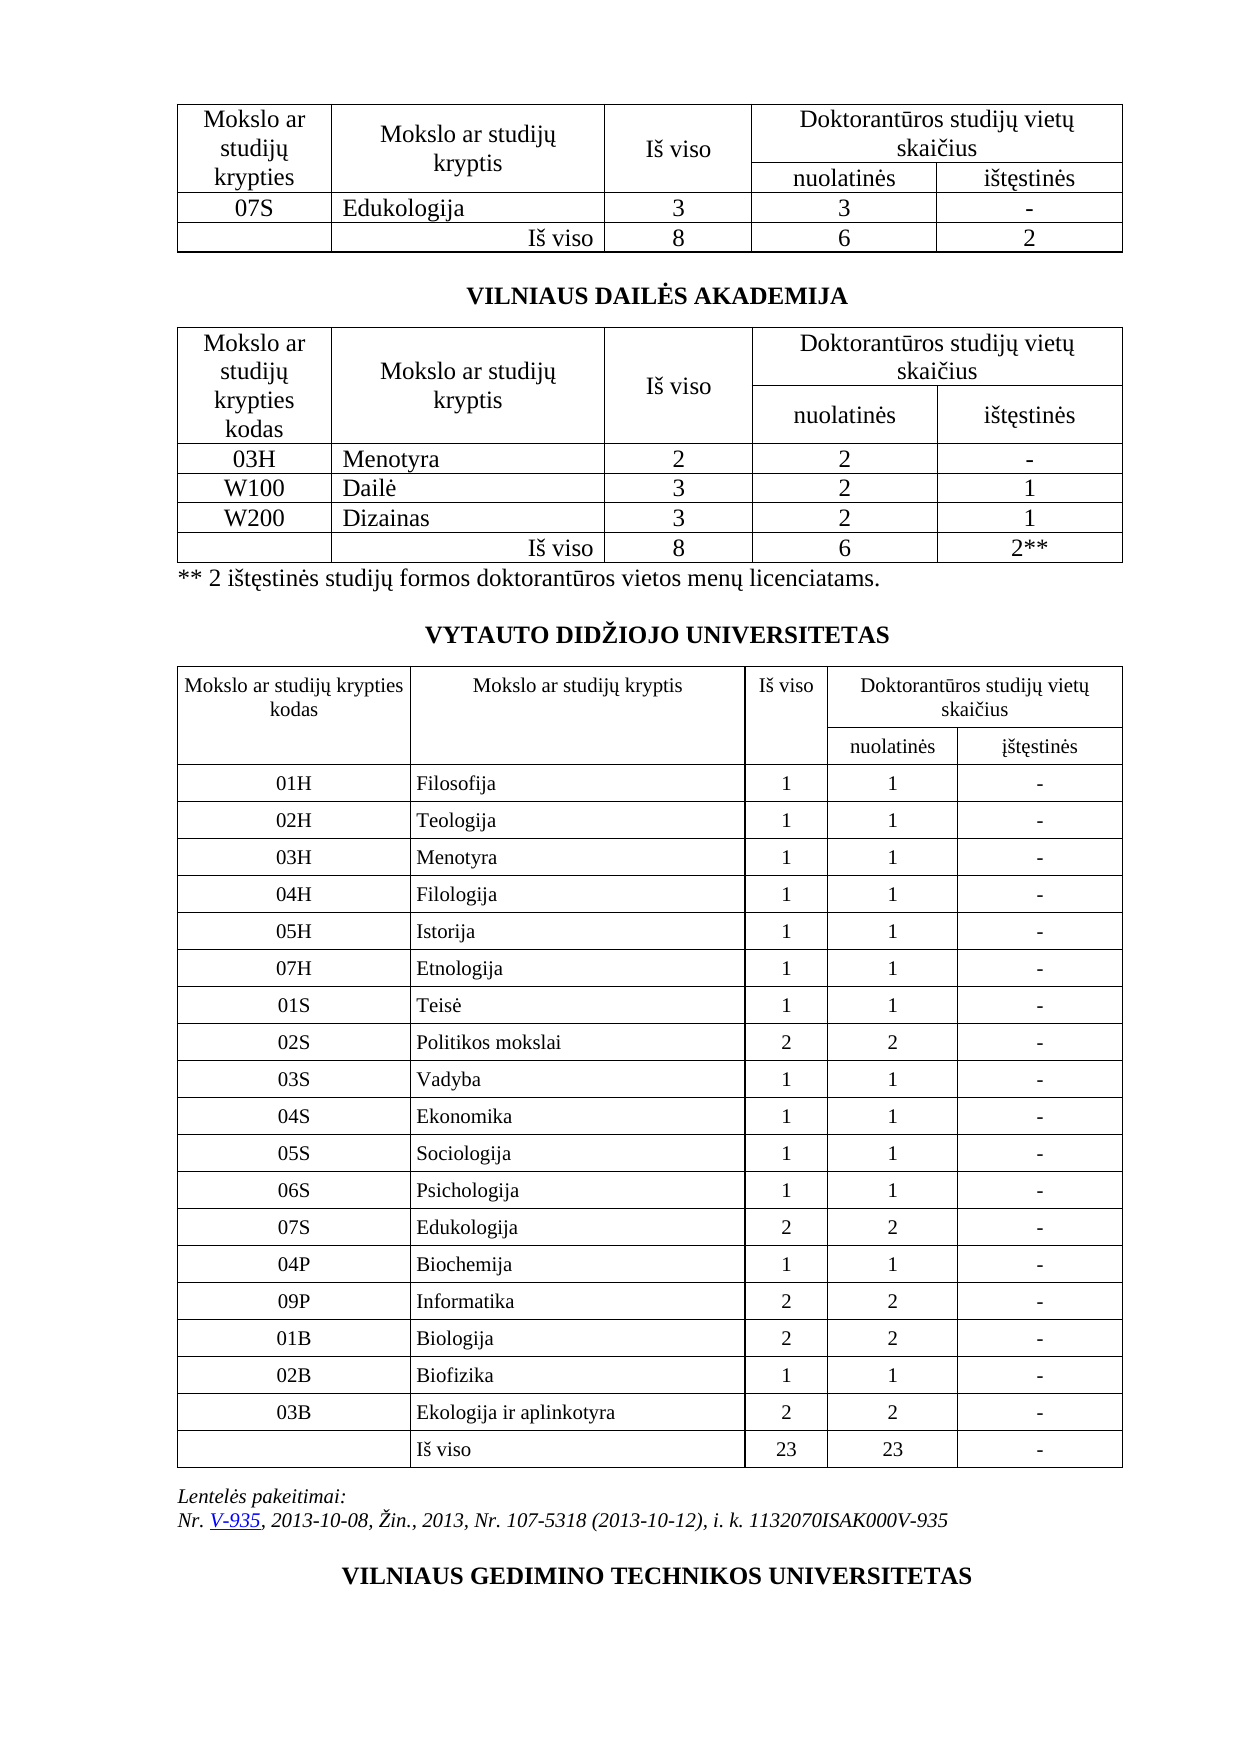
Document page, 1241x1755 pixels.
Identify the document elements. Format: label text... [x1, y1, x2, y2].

table_cell 1 [746, 1357, 827, 1393]
table_cell 3 [605, 474, 752, 502]
table_cell 2 [753, 503, 937, 532]
table_cell 1 [828, 802, 957, 838]
table_cell Biofizika [411, 1357, 744, 1393]
table_cell Biochemija [411, 1246, 744, 1282]
table_cell 02B [178, 1357, 410, 1393]
table_cell 2 [746, 1024, 827, 1060]
table_cell 3 [605, 503, 752, 532]
table_cell Vadyba [411, 1061, 744, 1097]
table_cell Menotyra [411, 839, 744, 875]
table_cell 06S [178, 1172, 410, 1208]
table_cell - [937, 193, 1122, 222]
table_cell - [958, 802, 1122, 838]
table_cell Edukologija [332, 193, 604, 222]
table_cell 01S [178, 987, 410, 1023]
table_cell 1 [828, 1135, 957, 1171]
table_cell Dailė [332, 474, 604, 502]
table_cell 05S [178, 1135, 410, 1171]
table_cell 02H [178, 802, 410, 838]
table_cell - [958, 1431, 1122, 1467]
table_cell 1 [746, 765, 827, 801]
text ** 2 ištęstinės studijų formos doktorantūros vietos menų licenciatams. [177, 563, 1137, 592]
table_cell 23 [746, 1431, 827, 1467]
table_cell - [958, 1024, 1122, 1060]
table_cell 2 [828, 1320, 957, 1356]
table_cell - [958, 1283, 1122, 1319]
table_header Mokslo ar studijų krypties kodas [178, 667, 410, 764]
table_cell 1 [746, 1246, 827, 1282]
table_cell 09P [178, 1283, 410, 1319]
table_cell - [958, 913, 1122, 949]
table_cell 1 [746, 876, 827, 912]
table_cell 1 [746, 1172, 827, 1208]
table_cell 04S [178, 1098, 410, 1134]
table_cell 2 [753, 474, 937, 502]
table_cell - [958, 876, 1122, 912]
table_cell 03S [178, 1061, 410, 1097]
table_cell 1 [746, 839, 827, 875]
table_cell Edukologija [411, 1209, 744, 1245]
table_cell 8 [605, 223, 751, 251]
table_cell Teisė [411, 987, 744, 1023]
table_cell 3 [752, 193, 936, 222]
table_cell 2 [828, 1283, 957, 1319]
table_cell 2 [605, 444, 752, 472]
table_header Mokslo ar studijų kryptis [332, 328, 604, 443]
table_cell 1 [938, 474, 1122, 502]
text VYTAUTO DIDŽIOJO UNIVERSITETAS [177, 620, 1137, 649]
table_cell - [938, 444, 1122, 472]
table_cell Ekonomika [411, 1098, 744, 1134]
table_cell 03H [178, 444, 331, 472]
text VILNIAUS DAILĖS AKADEMIJA [177, 281, 1137, 310]
table_cell - [958, 1135, 1122, 1171]
table_header Mokslo ar studijų kryptis [332, 105, 604, 192]
table_cell - [958, 765, 1122, 801]
table_cell 2 [828, 1209, 957, 1245]
table_header Iš viso [605, 328, 752, 443]
table_cell nuolatinės [753, 386, 937, 443]
table_cell Iš viso [332, 533, 604, 562]
table_cell ištęstinės [937, 163, 1122, 192]
table_cell 2** [938, 533, 1122, 562]
text VILNIAUS GEDIMINO TECHNIKOS UNIVERSITETAS [177, 1561, 1137, 1590]
table_cell 1 [828, 765, 957, 801]
table_cell 2 [753, 444, 937, 472]
table_cell 6 [752, 223, 936, 251]
table_cell ištęstinės [938, 386, 1122, 443]
table_cell Sociologija [411, 1135, 744, 1171]
table_cell Iš viso [332, 223, 604, 251]
table_cell - [958, 987, 1122, 1023]
table_cell 1 [828, 1246, 957, 1282]
table_cell Informatika [411, 1283, 744, 1319]
table_cell - [958, 1172, 1122, 1208]
table_header Mokslo ar studijų kryptis [411, 667, 744, 764]
table_cell 1 [746, 950, 827, 986]
table_cell 1 [746, 1135, 827, 1171]
table_cell Iš viso [411, 1431, 744, 1467]
table_cell 02S [178, 1024, 410, 1060]
table_cell [178, 533, 331, 562]
table_cell 6 [753, 533, 937, 562]
table_cell nuolatinės [752, 163, 936, 192]
table_cell Politikos mokslai [411, 1024, 744, 1060]
table_cell Biologija [411, 1320, 744, 1356]
table_cell - [958, 1357, 1122, 1393]
table_cell Psichologija [411, 1172, 744, 1208]
table_cell 1 [828, 1061, 957, 1097]
table_cell 1 [746, 802, 827, 838]
table_cell Etnologija [411, 950, 744, 986]
table_cell - [958, 1246, 1122, 1282]
table_cell Filosofija [411, 765, 744, 801]
table_header Doktorantūros studijų vietų skaičius [828, 667, 1122, 727]
table_cell W200 [178, 503, 331, 532]
table_cell 1 [746, 1098, 827, 1134]
table_cell Filologija [411, 876, 744, 912]
table_cell - [958, 1394, 1122, 1429]
table_cell Ekologija ir aplinkotyra [411, 1394, 744, 1429]
table_cell Dizainas [332, 503, 604, 532]
table_cell 04P [178, 1246, 410, 1282]
text Nr. V-935, 2013-10-08, Žin., 2013, Nr. 107-5318 (2013-10-12), i. k. 1132070ISAK000V-935 [177, 1508, 1137, 1532]
table_header Mokslo ar studijų krypties kodas [178, 328, 331, 443]
table_cell 03B [178, 1394, 410, 1429]
table_cell - [958, 1061, 1122, 1097]
table_cell 2 [828, 1394, 957, 1429]
table_cell Istorija [411, 913, 744, 949]
table_cell 1 [828, 839, 957, 875]
table_cell 2 [746, 1394, 827, 1429]
table_cell 1 [828, 876, 957, 912]
table_cell W100 [178, 474, 331, 502]
table_cell Teologija [411, 802, 744, 838]
table_cell 1 [828, 913, 957, 949]
table_header Iš viso [605, 105, 751, 192]
table_cell 1 [828, 987, 957, 1023]
table_cell 23 [828, 1431, 957, 1467]
table_cell 04H [178, 876, 410, 912]
table_cell 1 [828, 1172, 957, 1208]
table_cell - [958, 1209, 1122, 1245]
table_cell 1 [746, 1061, 827, 1097]
table_cell 01B [178, 1320, 410, 1356]
table_cell nuolatinės [828, 728, 957, 764]
table_cell 1 [828, 950, 957, 986]
table_cell - [958, 839, 1122, 875]
table_cell 01H [178, 765, 410, 801]
table_cell 07S [178, 193, 331, 222]
table_header Iš viso [746, 667, 827, 764]
table_header Mokslo ar studijų krypties kodas [178, 105, 331, 192]
table_cell 2 [828, 1024, 957, 1060]
table_cell 1 [938, 503, 1122, 532]
table_cell 3 [605, 193, 751, 222]
table_cell įštęstinės [958, 728, 1122, 764]
table_cell [178, 223, 331, 251]
table_cell - [958, 950, 1122, 986]
table_cell 2 [937, 223, 1122, 251]
table_cell 03H [178, 839, 410, 875]
table_cell - [958, 1320, 1122, 1356]
table_cell 1 [828, 1357, 957, 1393]
table_cell 8 [605, 533, 752, 562]
table_header Doktorantūros studijų vietų skaičius [753, 328, 1122, 385]
table_cell Menotyra [332, 444, 604, 472]
table_cell 1 [828, 1098, 957, 1134]
text Lentelės pakeitimai: [177, 1484, 1137, 1508]
table_header Doktorantūros studijų vietų skaičius [752, 105, 1122, 162]
table_cell 07H [178, 950, 410, 986]
table_cell - [958, 1098, 1122, 1134]
table_cell 2 [746, 1283, 827, 1319]
table_cell 1 [746, 987, 827, 1023]
table_cell 1 [746, 913, 827, 949]
table_cell 2 [746, 1209, 827, 1245]
table_cell [178, 1431, 410, 1467]
table_cell 05H [178, 913, 410, 949]
table_cell 07S [178, 1209, 410, 1245]
table_cell 2 [746, 1320, 827, 1356]
